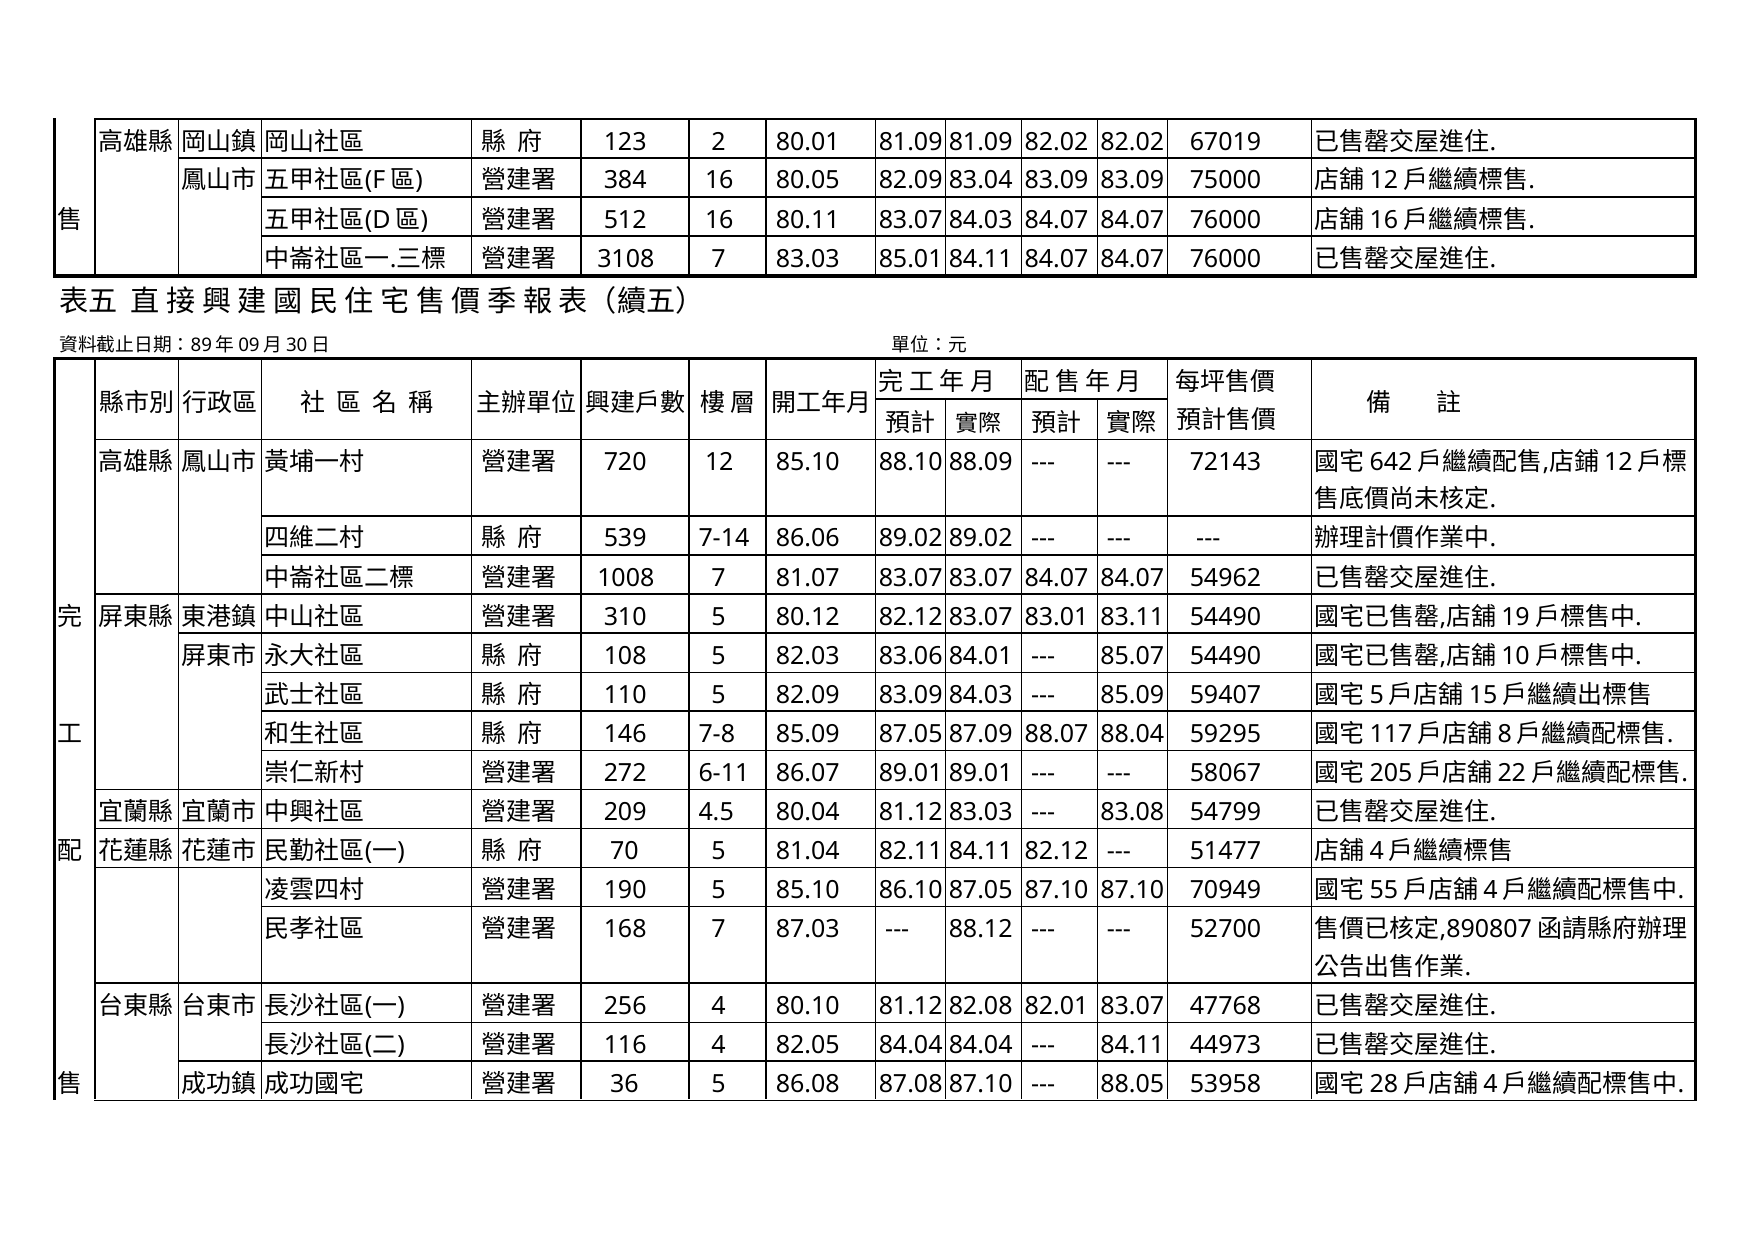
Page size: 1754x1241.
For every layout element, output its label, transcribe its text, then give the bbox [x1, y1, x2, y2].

table_cell 87.03 [767, 907, 875, 982]
table_cell 黃埔一村 [262, 440, 471, 515]
table_cell 83.03 [767, 237, 875, 274]
table_cell 84.03 [946, 673, 1021, 710]
table_cell --- [1098, 829, 1167, 867]
table_cell 86.10 [876, 868, 945, 906]
table_cell 營建署 [472, 198, 580, 235]
table_cell 88.04 [1098, 712, 1167, 749]
table_cell 84.11 [946, 829, 1021, 867]
table_cell 70 [582, 829, 688, 867]
table_cell 85.01 [876, 237, 945, 274]
table_cell 81.12 [876, 984, 945, 1021]
table_cell 209 [582, 790, 688, 828]
table_cell [179, 554, 261, 593]
table_cell 83.07 [1098, 984, 1167, 1021]
table_cell 54962 [1168, 556, 1311, 593]
table_cell 89.02 [946, 517, 1021, 554]
table_cell 縣 府 [472, 673, 580, 710]
table_cell 宜蘭縣 [96, 790, 178, 828]
table_cell 85.10 [767, 868, 875, 906]
table_cell 81.12 [876, 790, 945, 828]
table_cell 84.07 [1022, 556, 1097, 593]
table_cell 長沙社區(二) [262, 1023, 471, 1060]
table_cell --- [1098, 751, 1167, 788]
table_cell --- [876, 907, 945, 982]
table_cell 和生社區 [262, 712, 471, 749]
table_cell 已售罄交屋進住. [1312, 984, 1694, 1021]
table_cell 84.04 [946, 1023, 1021, 1060]
table_cell 52700 [1168, 907, 1311, 982]
table_cell 7 [690, 237, 765, 274]
table_cell --- [1022, 907, 1097, 982]
table_cell 花蓮市 [179, 829, 261, 867]
table_cell 83.07 [946, 595, 1021, 632]
table_cell [179, 515, 261, 554]
table_cell 80.04 [767, 790, 875, 828]
table_cell 營建署 [472, 790, 580, 828]
table_cell 72143 [1168, 440, 1311, 515]
table_cell 80.10 [767, 984, 875, 1021]
table_header 行政區 [179, 360, 261, 438]
table_cell [56, 157, 94, 196]
table_cell 59407 [1168, 673, 1311, 710]
table_cell 85.10 [767, 440, 875, 515]
table_cell [96, 157, 178, 196]
table_cell 89.02 [876, 517, 945, 554]
table_cell 營建署 [472, 556, 580, 593]
table_header 興建戶數 [582, 360, 688, 438]
table_header 每坪售價 預計售價 [1168, 360, 1311, 438]
table_cell 51477 [1168, 829, 1311, 867]
table_cell --- [1168, 517, 1311, 554]
table_cell 84.07 [1022, 198, 1097, 235]
table_cell 146 [582, 712, 688, 749]
table_cell 83.09 [876, 673, 945, 710]
table_cell 宜蘭市 [179, 790, 261, 828]
table_cell 縣 府 [472, 120, 580, 157]
table_cell 83.03 [946, 790, 1021, 828]
table_cell 縣 府 [472, 829, 580, 867]
table_cell 85.09 [1098, 673, 1167, 710]
table_cell 武士社區 [262, 673, 471, 710]
table_cell 國宅205戶店舖22戶繼續配標售. [1312, 751, 1694, 788]
table_cell 82.09 [767, 673, 875, 710]
table_cell [56, 1021, 94, 1060]
table_cell [96, 750, 178, 788]
table_cell 營建署 [472, 237, 580, 274]
table_cell 6-11 [690, 751, 765, 788]
table_cell 營建署 [472, 984, 580, 1021]
table_cell 民孝社區 [262, 907, 471, 982]
table_cell 84.07 [1098, 556, 1167, 593]
table_cell 已售罄交屋進住. [1312, 556, 1694, 593]
table_cell 縣 府 [472, 517, 580, 554]
table_cell 配 [56, 828, 94, 867]
text 資料截止日期：89年09月30日 單位：元 [59, 320, 1695, 357]
table_cell 84.07 [1098, 237, 1167, 274]
table_cell 87.05 [876, 712, 945, 749]
table_cell 完 [56, 593, 94, 632]
table_header 社 區 名 稱 [262, 360, 471, 438]
table_cell 16 [690, 198, 765, 235]
table_cell [179, 750, 261, 788]
table_cell 83.07 [876, 556, 945, 593]
table_cell 54490 [1168, 634, 1311, 671]
table_cell [56, 554, 94, 593]
table_cell 售 [56, 196, 94, 235]
table_cell --- [1022, 673, 1097, 710]
table_cell [56, 982, 94, 1021]
table_cell 75000 [1168, 159, 1311, 196]
table_cell 7-14 [690, 517, 765, 554]
table_cell 87.08 [876, 1062, 945, 1099]
table_cell 384 [582, 159, 688, 196]
table_cell 83.09 [1098, 159, 1167, 196]
table_cell 89.01 [946, 751, 1021, 788]
table_cell 7 [690, 907, 765, 982]
table_cell 58067 [1168, 751, 1311, 788]
table_cell 岡山鎮 [179, 120, 261, 157]
table_cell 720 [582, 440, 688, 515]
table_cell 5 [690, 673, 765, 710]
table_cell 營建署 [472, 1062, 580, 1099]
table_cell 539 [582, 517, 688, 554]
table_cell --- [1022, 440, 1097, 515]
table_cell 台東市 [179, 984, 261, 1060]
table_cell 82.11 [876, 829, 945, 867]
table_cell [96, 515, 178, 554]
table_cell 82.12 [1022, 829, 1097, 867]
table_cell 87.09 [946, 712, 1021, 749]
table_cell [56, 671, 94, 710]
table_cell 營建署 [472, 440, 580, 515]
text 表五 直 接 興 建 國 民 住 宅 售 價 季 報 表（續五） [59, 278, 1695, 320]
table_cell 272 [582, 751, 688, 788]
table_cell 168 [582, 907, 688, 982]
table_cell 84.04 [876, 1023, 945, 1060]
table_cell 4.5 [690, 790, 765, 828]
table_cell 88.09 [946, 440, 1021, 515]
table_cell 190 [582, 868, 688, 906]
table_cell 82.05 [767, 1023, 875, 1060]
table_cell [179, 710, 261, 749]
table_cell 已售罄交屋進住. [1312, 237, 1694, 274]
table_cell 88.07 [1022, 712, 1097, 749]
table_cell --- [1022, 517, 1097, 554]
table_cell 長沙社區(一) [262, 984, 471, 1021]
table_cell 88.12 [946, 907, 1021, 982]
table_cell [96, 710, 178, 749]
table_cell 工 [56, 710, 94, 749]
table_cell 87.10 [946, 1062, 1021, 1099]
table_cell 53958 [1168, 1062, 1311, 1099]
table_cell [56, 515, 94, 554]
table_cell 成功國宅 [262, 1062, 471, 1099]
table_cell 預計 [1022, 400, 1097, 438]
table_cell 店舖4戶繼續標售 [1312, 829, 1694, 867]
table_cell 88.10 [876, 440, 945, 515]
table_cell 110 [582, 673, 688, 710]
table_cell 中崙社區二標 [262, 556, 471, 593]
table_header 開工年月 [767, 360, 875, 438]
table_cell 永大社區 [262, 634, 471, 671]
table_cell --- [1098, 907, 1167, 982]
table_cell 116 [582, 1023, 688, 1060]
table_cell 87.10 [1022, 868, 1097, 906]
table_cell 82.02 [1022, 120, 1097, 157]
table_cell [96, 196, 178, 235]
table_cell 崇仁新村 [262, 751, 471, 788]
table_cell 82.01 [1022, 984, 1097, 1021]
table_cell 16 [690, 159, 765, 196]
table_cell 310 [582, 595, 688, 632]
table_cell --- [1098, 517, 1167, 554]
table_cell 國宅55戶店舖4戶繼續配標售中. [1312, 868, 1694, 906]
table_cell [179, 906, 261, 982]
table_cell [179, 868, 261, 906]
table_cell 123 [582, 120, 688, 157]
table_cell 實際 [1098, 400, 1167, 438]
table_cell 12 [690, 440, 765, 515]
table_cell 44973 [1168, 1023, 1311, 1060]
table_cell 86.07 [767, 751, 875, 788]
table_cell 83.08 [1098, 790, 1167, 828]
table_cell 59295 [1168, 712, 1311, 749]
table_cell 512 [582, 198, 688, 235]
table_cell 2 [690, 120, 765, 157]
table_cell 店舖16戶繼續標售. [1312, 198, 1694, 235]
table_cell 87.10 [1098, 868, 1167, 906]
table_cell 營建署 [472, 751, 580, 788]
table_cell [56, 398, 94, 438]
table_cell 256 [582, 984, 688, 1021]
table_cell 4 [690, 1023, 765, 1060]
table_cell 縣 府 [472, 712, 580, 749]
table_cell 76000 [1168, 198, 1311, 235]
table_cell 五甲社區(F區) [262, 159, 471, 196]
table_cell [96, 671, 178, 710]
table_cell 3108 [582, 237, 688, 274]
table_cell [56, 867, 94, 906]
table_cell [56, 118, 94, 157]
table_cell 80.12 [767, 595, 875, 632]
table_cell 5 [690, 634, 765, 671]
table_header 樓 層 [690, 360, 765, 438]
table_header 配 售 年 月 [1022, 360, 1167, 398]
table_cell 民勤社區(一) [262, 829, 471, 867]
table_cell --- [1022, 1062, 1097, 1099]
table_cell 已售罄交屋進住. [1312, 1023, 1694, 1060]
table_cell 縣 府 [472, 634, 580, 671]
table_cell 國宅5戶店舖15戶繼續出標售 [1312, 673, 1694, 710]
table_cell 76000 [1168, 237, 1311, 274]
table_cell 81.07 [767, 556, 875, 593]
table_cell 店舖12戶繼續標售. [1312, 159, 1694, 196]
table_cell 1008 [582, 556, 688, 593]
table_cell 54799 [1168, 790, 1311, 828]
table_cell --- [1022, 790, 1097, 828]
table_cell 7-8 [690, 712, 765, 749]
table_cell 81.09 [876, 120, 945, 157]
table_cell 國宅28戶店舖4戶繼續配標售中. [1312, 1062, 1694, 1099]
table_cell 中山社區 [262, 595, 471, 632]
table_cell 花蓮縣 [96, 829, 178, 867]
table_cell 4 [690, 984, 765, 1021]
table_cell 國宅117戶店舖8戶繼續配標售. [1312, 712, 1694, 749]
table_cell 5 [690, 1062, 765, 1099]
table_cell --- [1098, 440, 1167, 515]
table_cell 83.01 [1022, 595, 1097, 632]
table_header [56, 360, 94, 398]
table_cell 47768 [1168, 984, 1311, 1021]
table_cell 營建署 [472, 907, 580, 982]
table_cell 高雄縣 [96, 440, 178, 515]
table_cell 83.07 [876, 198, 945, 235]
table_cell 台東縣 [96, 984, 178, 1099]
table_header 主辦單位 [472, 360, 580, 438]
table_cell 82.12 [876, 595, 945, 632]
table_cell [56, 439, 94, 515]
table_cell 84.07 [1098, 198, 1167, 235]
table_cell 東港鎮 [179, 595, 261, 632]
table_cell [56, 789, 94, 828]
table_cell 85.09 [767, 712, 875, 749]
table_cell 84.11 [1098, 1023, 1167, 1060]
table_cell 國宅已售罄,店舖19戶標售中. [1312, 595, 1694, 632]
table_cell [56, 632, 94, 671]
table_cell [56, 906, 94, 982]
table_cell 營建署 [472, 159, 580, 196]
table_cell 中崙社區一.三標 [262, 237, 471, 274]
table_cell 80.05 [767, 159, 875, 196]
table_cell 售價已核定,890807函請縣府辦理公告出售作業. [1312, 907, 1694, 982]
table_cell 國宅642戶繼續配售,店鋪12戶標售底價尚未核定. [1312, 440, 1694, 515]
table_cell 7 [690, 556, 765, 593]
table_cell 82.08 [946, 984, 1021, 1021]
table_cell 五甲社區(D區) [262, 198, 471, 235]
table_cell 已售罄交屋進住. [1312, 120, 1694, 157]
table_cell [56, 235, 94, 274]
table_cell 岡山社區 [262, 120, 471, 157]
table_cell --- [1022, 634, 1097, 671]
table_cell 中興社區 [262, 790, 471, 828]
table_cell 80.11 [767, 198, 875, 235]
table_cell 實際 [946, 400, 1021, 438]
table_cell 國宅已售罄,店舖10戶標售中. [1312, 634, 1694, 671]
table_cell 82.02 [1098, 120, 1167, 157]
table_cell 84.03 [946, 198, 1021, 235]
table_cell 81.09 [946, 120, 1021, 157]
table_cell 89.01 [876, 751, 945, 788]
table_cell [179, 671, 261, 710]
table_cell 辦理計價作業中. [1312, 517, 1694, 554]
table_cell 84.11 [946, 237, 1021, 274]
table_cell 83.04 [946, 159, 1021, 196]
table_cell [96, 868, 178, 906]
table_cell 鳳山市 [179, 159, 261, 196]
table_cell 81.04 [767, 829, 875, 867]
table_header 備 註 [1312, 360, 1694, 438]
table_cell [96, 906, 178, 982]
table_cell 36 [582, 1062, 688, 1099]
table_cell 售 [56, 1060, 94, 1099]
table_cell 82.09 [876, 159, 945, 196]
table_cell 84.01 [946, 634, 1021, 671]
table_cell 80.01 [767, 120, 875, 157]
table_cell 83.07 [946, 556, 1021, 593]
table_cell 83.09 [1022, 159, 1097, 196]
table_cell 成功鎮 [179, 1062, 261, 1099]
table_cell [96, 632, 178, 671]
table_header 縣市別 [96, 360, 178, 438]
table_cell 88.05 [1098, 1062, 1167, 1099]
table_cell 四維二村 [262, 517, 471, 554]
table_cell [56, 750, 94, 788]
table_cell 屏東縣 [96, 595, 178, 632]
table_cell 86.08 [767, 1062, 875, 1099]
table_cell 高雄縣 [96, 120, 178, 157]
table_header 完 工 年 月 [876, 360, 1021, 398]
table_cell 鳳山市 [179, 440, 261, 515]
table_cell 86.06 [767, 517, 875, 554]
table_cell 108 [582, 634, 688, 671]
table_cell 87.05 [946, 868, 1021, 906]
table_cell 84.07 [1022, 237, 1097, 274]
table_cell [179, 235, 261, 274]
table_cell 83.06 [876, 634, 945, 671]
table_cell 54490 [1168, 595, 1311, 632]
table_cell 屏東市 [179, 634, 261, 671]
table_cell 凌雲四村 [262, 868, 471, 906]
table_cell [96, 235, 178, 274]
table_cell --- [1022, 751, 1097, 788]
table_cell 82.03 [767, 634, 875, 671]
table_cell 67019 [1168, 120, 1311, 157]
table_cell --- [1022, 1023, 1097, 1060]
table_cell 預計 [876, 400, 945, 438]
table_cell 5 [690, 868, 765, 906]
table_cell 70949 [1168, 868, 1311, 906]
table_cell 營建署 [472, 868, 580, 906]
table_cell 已售罄交屋進住. [1312, 790, 1694, 828]
table_cell 83.11 [1098, 595, 1167, 632]
table_cell 營建署 [472, 1023, 580, 1060]
table_cell 5 [690, 829, 765, 867]
table_cell 營建署 [472, 595, 580, 632]
table_cell 85.07 [1098, 634, 1167, 671]
table_cell [96, 554, 178, 593]
table_cell [179, 196, 261, 235]
table_cell 5 [690, 595, 765, 632]
